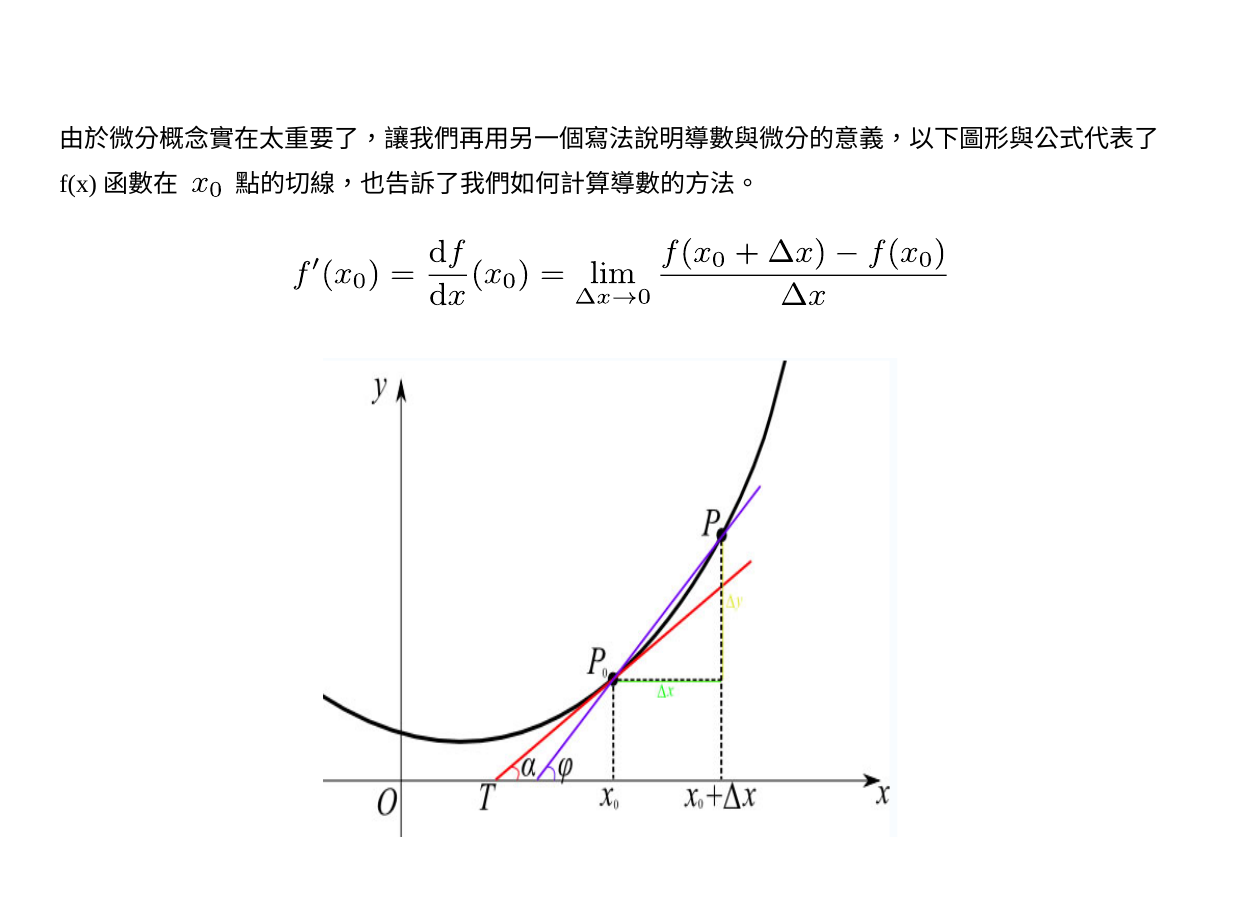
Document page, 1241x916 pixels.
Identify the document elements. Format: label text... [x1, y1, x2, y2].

picture [323, 358, 898, 837]
text 由於微分概念實在太重要了，讓我們再用另一個寫法說明導數與微分的意義，以下圖形與公式代表了f(x) 函數在 點的切線，也告訴了我們如何計算導數的方法。 [59, 118, 1181, 200]
